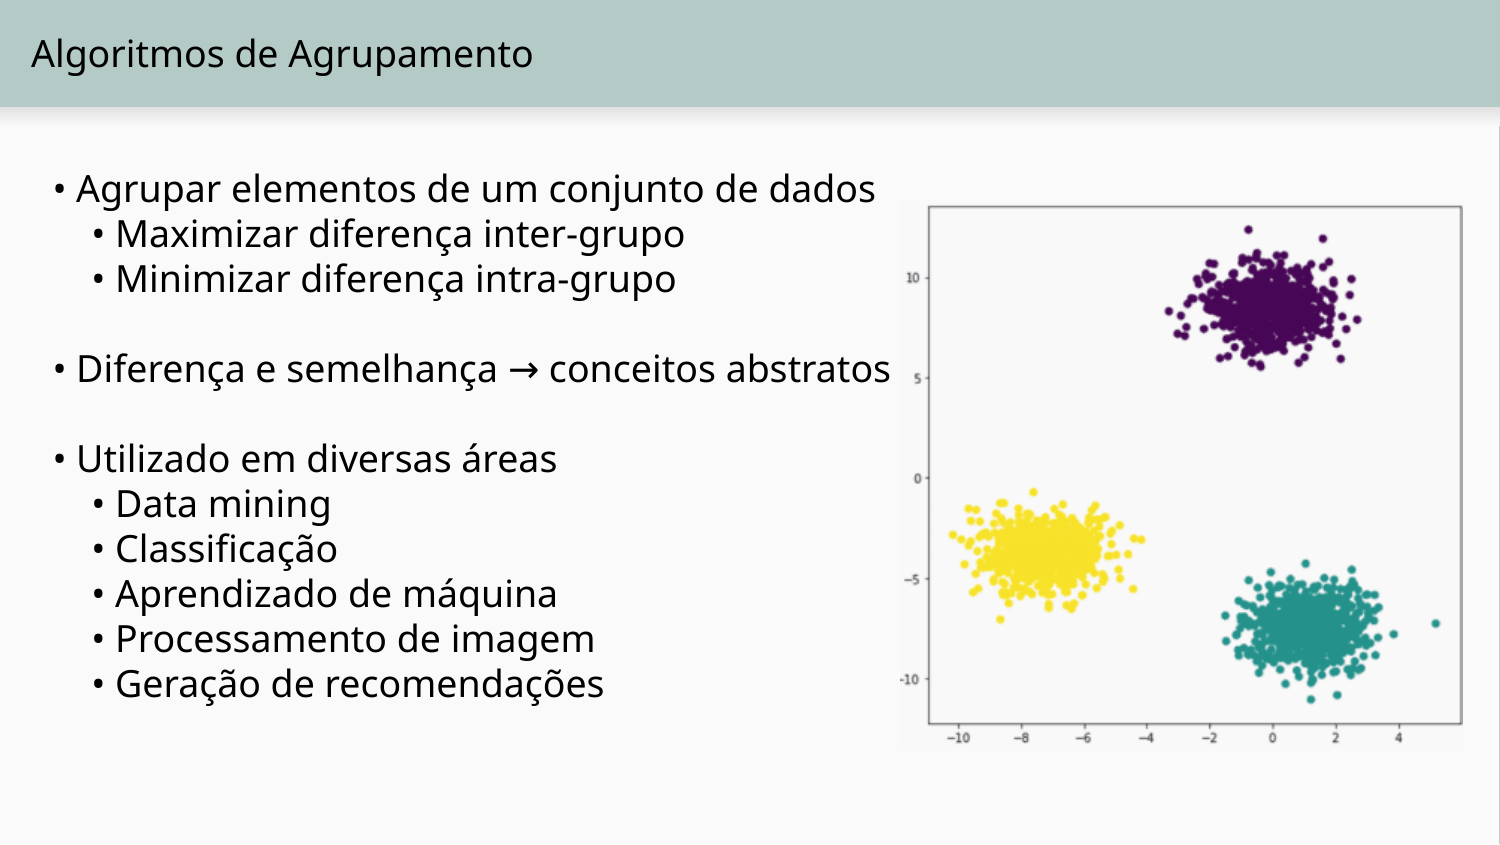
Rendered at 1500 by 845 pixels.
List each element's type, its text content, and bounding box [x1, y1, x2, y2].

picture [900, 200, 1463, 751]
list • Agrupar elementos de um conjunto de dados • Maximizar diferença inter-grupo • Minimizar diferença intra-grupo • Diferença e semelhança → conceitos abstratos • Utilizado em diversas áreas • Data mining • Classificação • Aprendizado de máquina • Processamento de imagem • Geração de recomendações [37, 150, 1463, 826]
title Algoritmos de Agrupamento [16, 2, 1464, 102]
